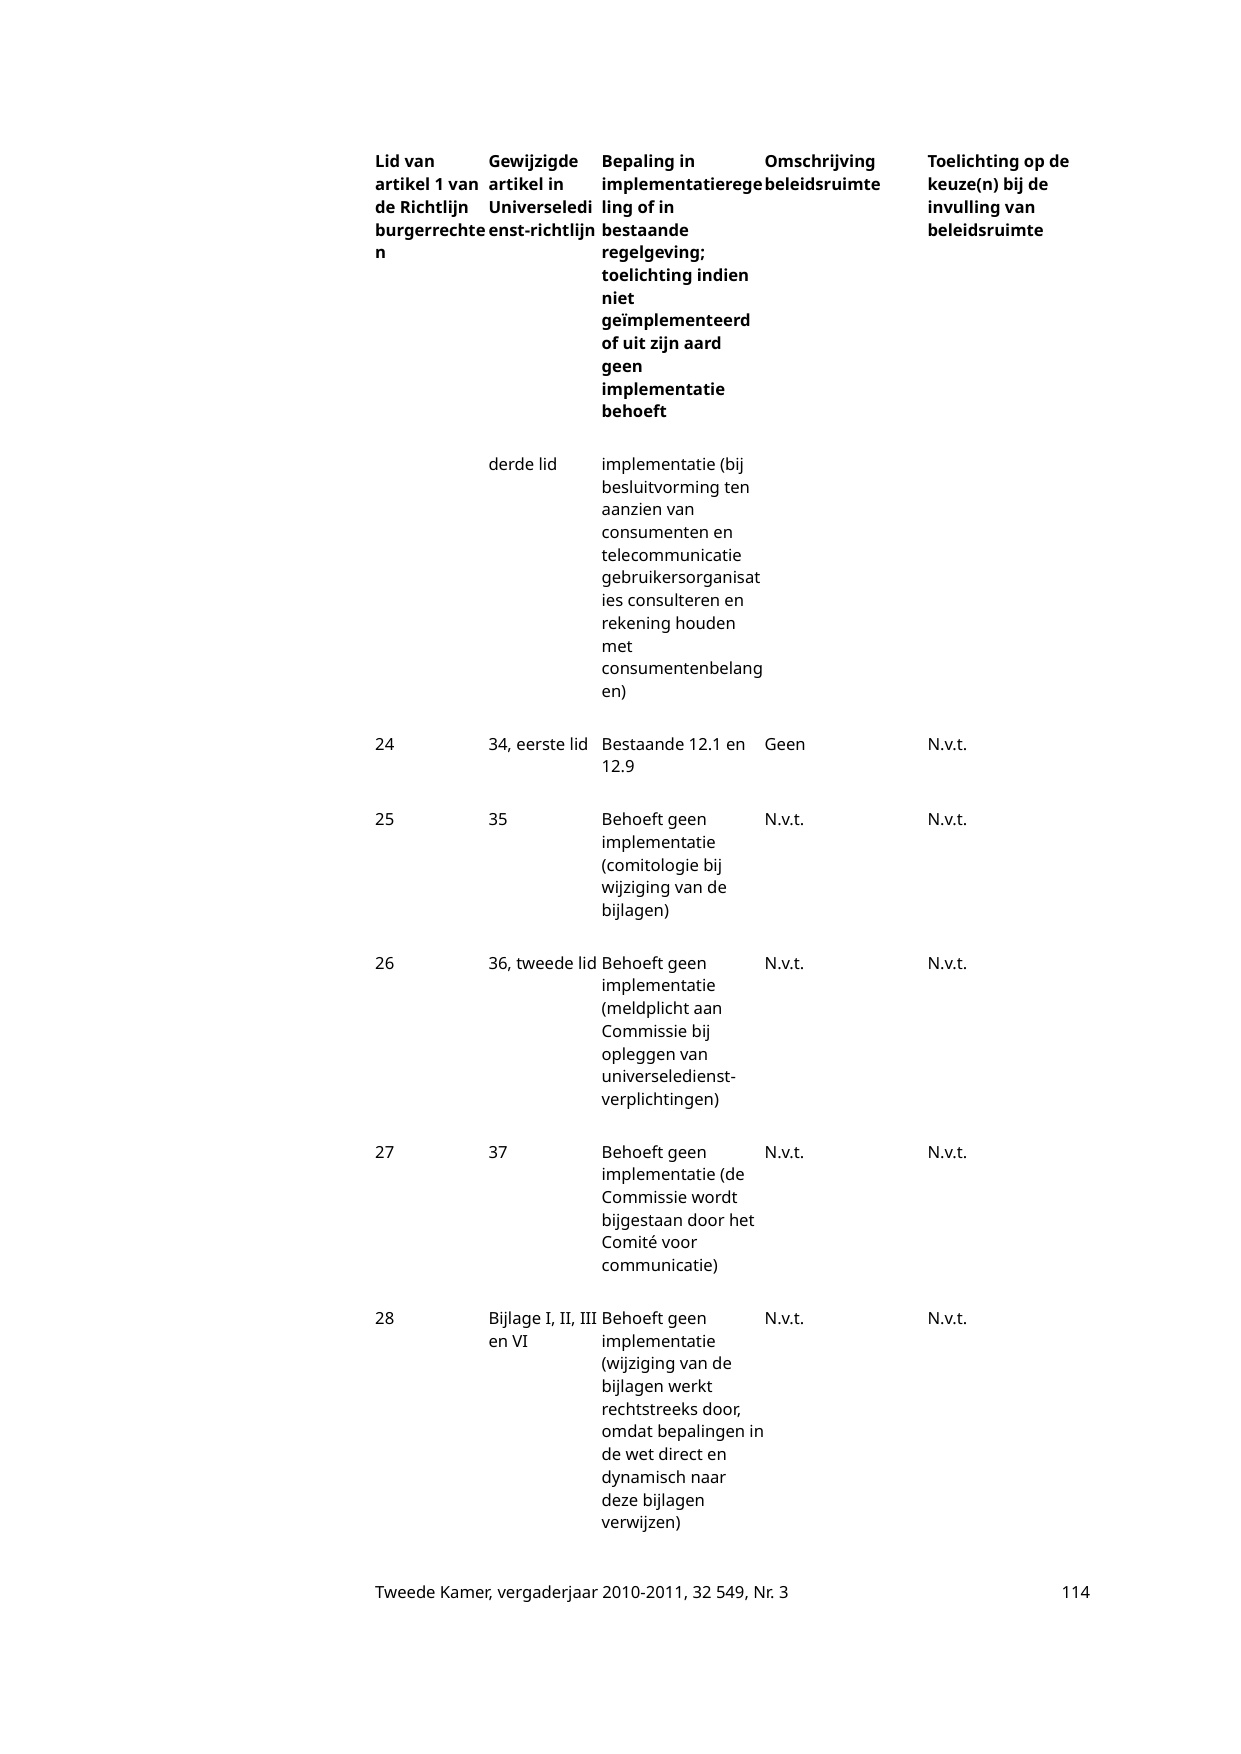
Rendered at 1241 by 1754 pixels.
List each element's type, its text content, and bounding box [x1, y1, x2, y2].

table_cell Behoeft geen implementatie (meldplicht aan Commissie bij opleggen van universeledienst-verplichtingen) [601, 951, 764, 1140]
table_cell N.v.t. [764, 1140, 927, 1306]
table_cell N.v.t. [927, 732, 1090, 808]
table_cell Behoeft geen implementatie (wijziging van de bijlagen werkt rechtstreeks door, omdat bepalingen in de wet direct en dynamisch naar deze bijlagen verwijzen) [601, 1306, 764, 1563]
table_cell 26 [375, 951, 488, 1140]
table_cell N.v.t. [927, 1140, 1090, 1306]
table_cell Geen [764, 732, 927, 808]
table_cell Behoeft geen implementatie (comitologie bij wijziging van de bijlagen) [601, 808, 764, 951]
table_header Gewijzigde artikel in Universeledienst-richtlijn [488, 150, 601, 452]
table_cell implementatie (bij besluitvorming ten aanzien van consumenten en telecommunicatie gebruikersorganisaties consulteren en rekening houden met consumentenbelangen) [601, 453, 764, 732]
table_cell N.v.t. [764, 808, 927, 951]
table_cell N.v.t. [764, 1306, 927, 1563]
table_header Lid van artikel 1 van de Richtlijn burgerrechten [375, 150, 488, 452]
table_cell Behoeft geen implementatie (de Commissie wordt bijgestaan door het Comité voor communicatie) [601, 1140, 764, 1306]
table_cell N.v.t. [764, 951, 927, 1140]
table_cell derde lid [488, 453, 601, 732]
table_cell N.v.t. [927, 1306, 1090, 1563]
table_cell [764, 453, 927, 732]
table_header Bepaling in implementatieregeling of in bestaande regelgeving; toelichting indien niet geïmplementeerd of uit zijn aard geen implementatie behoeft [601, 150, 764, 452]
table_cell 36, tweede lid [488, 951, 601, 1140]
table_cell 35 [488, 808, 601, 951]
table_cell [927, 453, 1090, 732]
table_cell 28 [375, 1306, 488, 1563]
table_cell Bestaande 12.1 en 12.9 [601, 732, 764, 808]
table_cell Bijlage I, II, III en VI [488, 1306, 601, 1563]
table_cell 27 [375, 1140, 488, 1306]
table_cell 37 [488, 1140, 601, 1306]
table_header Toelichting op de keuze(n) bij de invulling van beleidsruimte [927, 150, 1090, 452]
table_header Omschrijving beleidsruimte [764, 150, 927, 452]
table_cell 25 [375, 808, 488, 951]
table_cell N.v.t. [927, 808, 1090, 951]
table_cell 34, eerste lid [488, 732, 601, 808]
table_cell N.v.t. [927, 951, 1090, 1140]
table_cell [375, 453, 488, 732]
table_cell 24 [375, 732, 488, 808]
